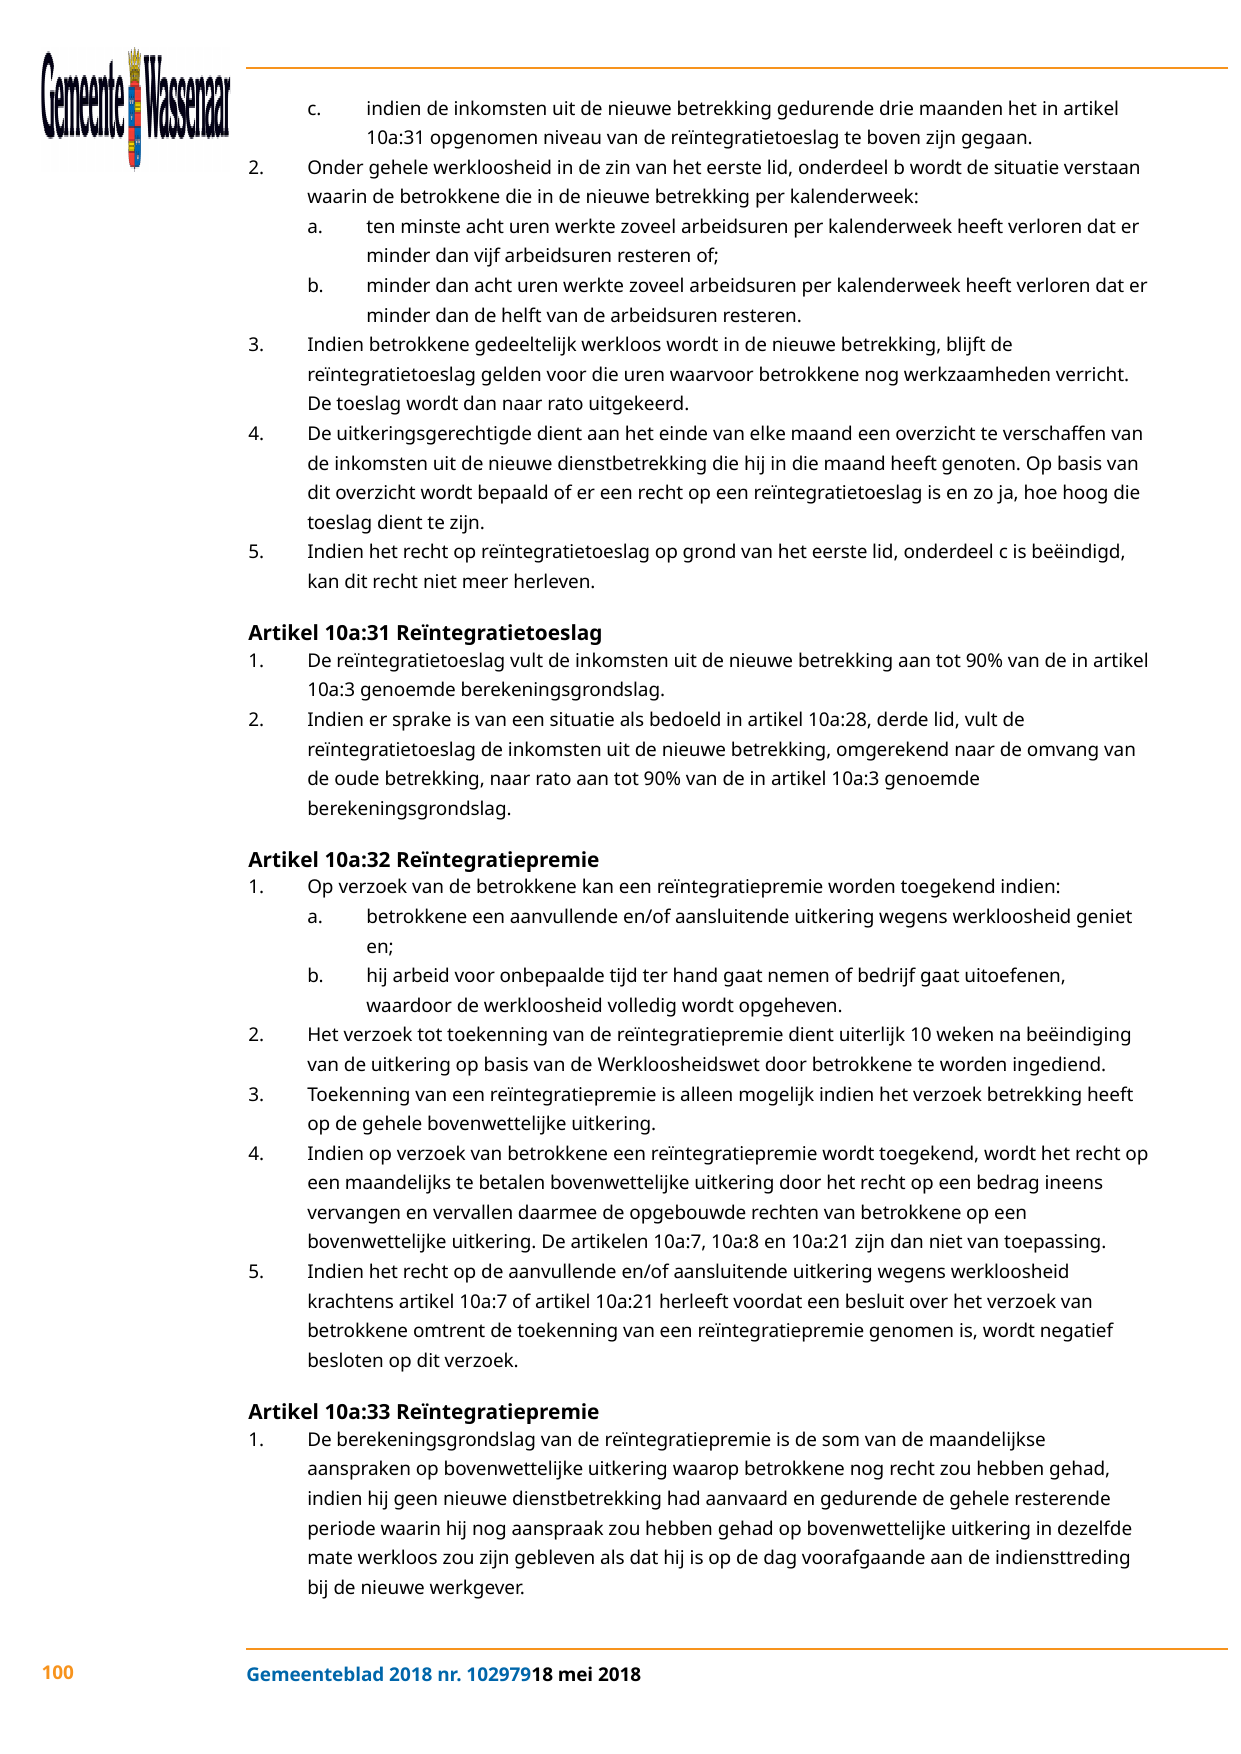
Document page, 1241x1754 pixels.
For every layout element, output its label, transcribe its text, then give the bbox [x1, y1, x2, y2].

list De berekeningsgrondslag van de reïntegratiepremie is de som van de maandelijkse aanspraken op bovenwettelijke uitkering waarop betrokkene nog recht zou hebben gehad, indien hij geen nieuwe dienstbetrekking had aanvaard en gedurende de gehele resterende periode waarin hij nog aanspraak zou hebben gehad op bovenwettelijke uitkering in dezelfde mate werkloos zou zijn gebleven als dat hij is op de dag voorafgaande aan de indiensttreding bij de nieuwe werkgever. [248, 1426, 1152, 1599]
text Artikel 10a:33 Reïntegratiepremie [248, 1397, 1152, 1426]
list Indien het recht op de aanvullende en/of aansluitende uitkering wegens werkloosheid krachtens artikel 10a:7 of artikel 10a:21 herleeft voordat een besluit over het verzoek van betrokkene omtrent de toekenning van een reïntegratiepremie genomen is, wordt negatief besloten op dit verzoek. [248, 1258, 1152, 1373]
list Het verzoek tot toekenning van de reïntegratiepremie dient uiterlijk 10 weken na beëindiging van de uitkering op basis van de Werkloosheidswet door betrokkene te worden ingediend. [248, 1022, 1152, 1077]
list Op verzoek van de betrokkene kan een reïntegratiepremie worden toegekend indien: [248, 874, 1152, 899]
list Indien er sprake is van een situatie als bedoeld in artikel 10a:28, derde lid, vult de reïntegratietoeslag de inkomsten uit de nieuwe betrekking, omgerekend naar de omvang van de oude betrekking, naar rato aan tot 90% van de in artikel 10a:3 genoemde berekeningsgrondslag. [248, 706, 1152, 821]
list Indien betrokkene gedeeltelijk werkloos wordt in de nieuwe betrekking, blijft de reïntegratietoeslag gelden voor die uren waarvoor betrokkene nog werkzaamheden verricht. De toeslag wordt dan naar rato uitgekeerd. [248, 331, 1152, 416]
list betrokkene een aanvullende en/of aansluitende uitkering wegens werkloosheid geniet en; [307, 903, 1152, 959]
list Onder gehele werkloosheid in de zin van het eerste lid, onderdeel b wordt de situatie verstaan waarin de betrokkene die in de nieuwe betrekking per kalenderweek: [248, 154, 1152, 209]
list De reïntegratietoeslag vult de inkomsten uit de nieuwe betrekking aan tot 90% van de in artikel 10a:3 genoemde berekeningsgrondslag. [248, 647, 1152, 702]
list minder dan acht uren werkte zoveel arbeidsuren per kalenderweek heeft verloren dat er minder dan de helft van de arbeidsuren resteren. [307, 272, 1152, 328]
list Indien het recht op reïntegratietoeslag op grond van het eerste lid, onderdeel c is beëindigd, kan dit recht niet meer herleven. [248, 538, 1152, 594]
list Indien op verzoek van betrokkene een reïntegratiepremie wordt toegekend, wordt het recht op een maandelijks te betalen bovenwettelijke uitkering door het recht op een bedrag ineens vervangen en vervallen daarmee de opgebouwde rechten van betrokkene op een bovenwettelijke uitkering. De artikelen 10a:7, 10a:8 en 10a:21 zijn dan niet van toepassing. [248, 1140, 1152, 1254]
picture [41, 47, 231, 172]
list De uitkeringsgerechtigde dient aan het einde van elke maand een overzicht te verschaffen van de inkomsten uit de nieuwe dienstbetrekking die hij in die maand heeft genoten. Op basis van dit overzicht wordt bepaald of er een recht op een reïntegratietoeslag is en zo ja, hoe hoog die toeslag dient te zijn. [248, 420, 1152, 535]
list indien de inkomsten uit de nieuwe betrekking gedurende drie maanden het in artikel 10a:31 opgenomen niveau van de reïntegratietoeslag te boven zijn gegaan. [307, 95, 1152, 150]
list ten minste acht uren werkte zoveel arbeidsuren per kalenderweek heeft verloren dat er minder dan vijf arbeidsuren resteren of; [307, 213, 1152, 268]
list Toekenning van een reïntegratiepremie is alleen mogelijk indien het verzoek betrekking heeft op de gehele bovenwettelijke uitkering. [248, 1081, 1152, 1136]
text Artikel 10a:32 Reïntegratiepremie [248, 845, 1152, 874]
list hij arbeid voor onbepaalde tijd ter hand gaat nemen of bedrijf gaat uitoefenen, waardoor de werkloosheid volledig wordt opgeheven. [307, 962, 1152, 1018]
text Artikel 10a:31 Reïntegratietoeslag [248, 618, 1152, 647]
